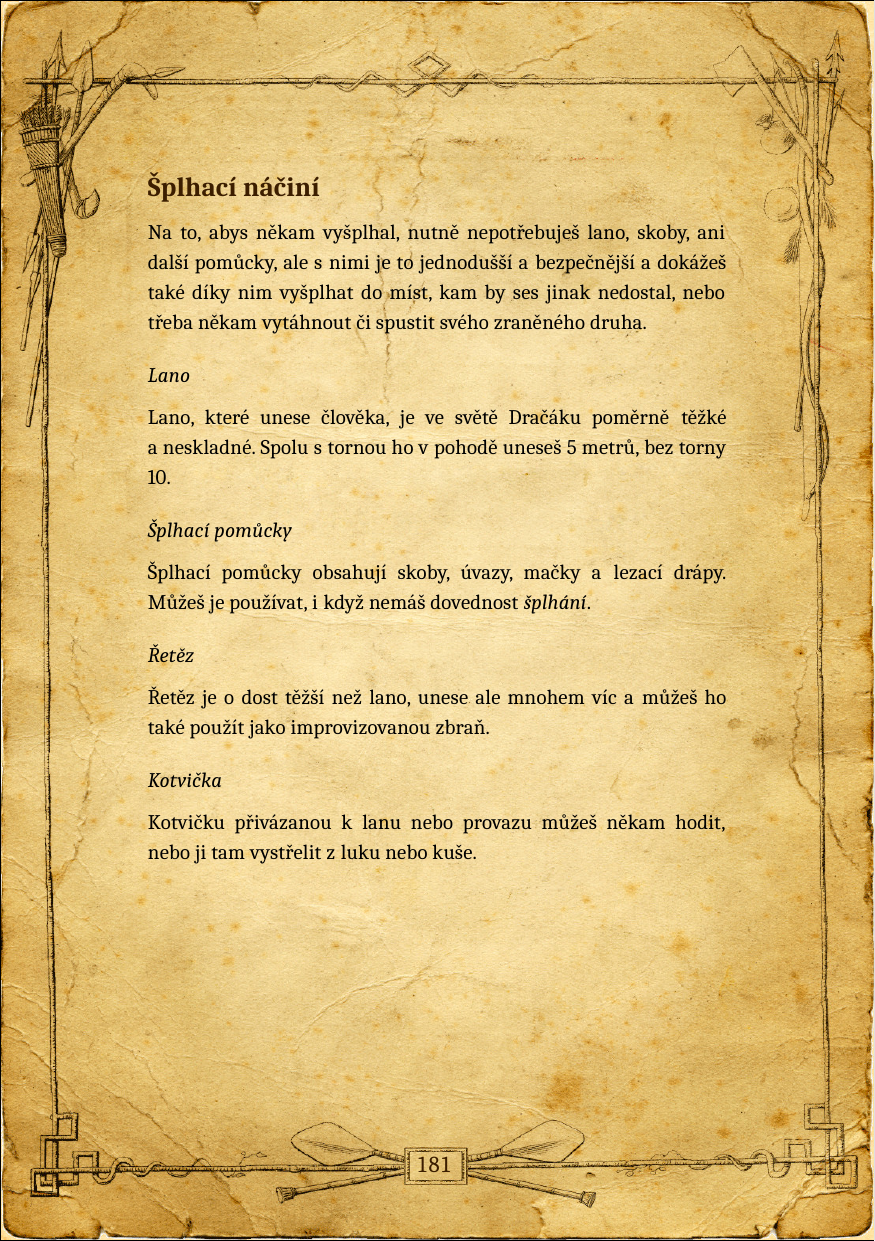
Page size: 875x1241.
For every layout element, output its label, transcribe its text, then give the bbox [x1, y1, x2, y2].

text Řetěz je o⁠ dost těžší než lano, unese ale mnohem víc a⁠ můžeš ho také použít jako improvizovanou zbraň. [148, 686, 726, 739]
text Lano, které unese člověka, je ve světě Dračáku poměrně těžké a⁠ neskladné. Spolu s⁠ tornou ho v⁠ pohodě uneseš 5 metrů, bez torny 10. [148, 406, 726, 489]
text Na to, abys někam vyšplhal, nutně nepotřebuješ lano, skoby, ani další pomůcky, ale s⁠ nimi je to jednodušší a⁠ bezpečnější a⁠ dokážeš také díky nim vyšplhat do míst, kam by ses jinak nedostal, nebo třeba někam vytáhnout či spustit svého zraněného druha. [148, 221, 726, 334]
text Kotvička [148, 769, 726, 793]
text Kotvičku přivázanou k⁠ lanu nebo provazu můžeš někam hodit, nebo ji tam vystřelit z⁠ luku nebo kuše. [148, 811, 726, 864]
subtitle Šplhací náčiní [148, 172, 726, 203]
text Šplhací pomůcky [148, 519, 726, 543]
text Šplhací pomůcky obsahují skoby, úvazy, mačky a⁠ lezací drápy. Můžeš je používat, i⁠ když nemáš dovednost šplhání. [148, 561, 726, 614]
picture [1, 1, 874, 1240]
text Řetěz [148, 644, 726, 668]
text Lano [148, 364, 726, 388]
